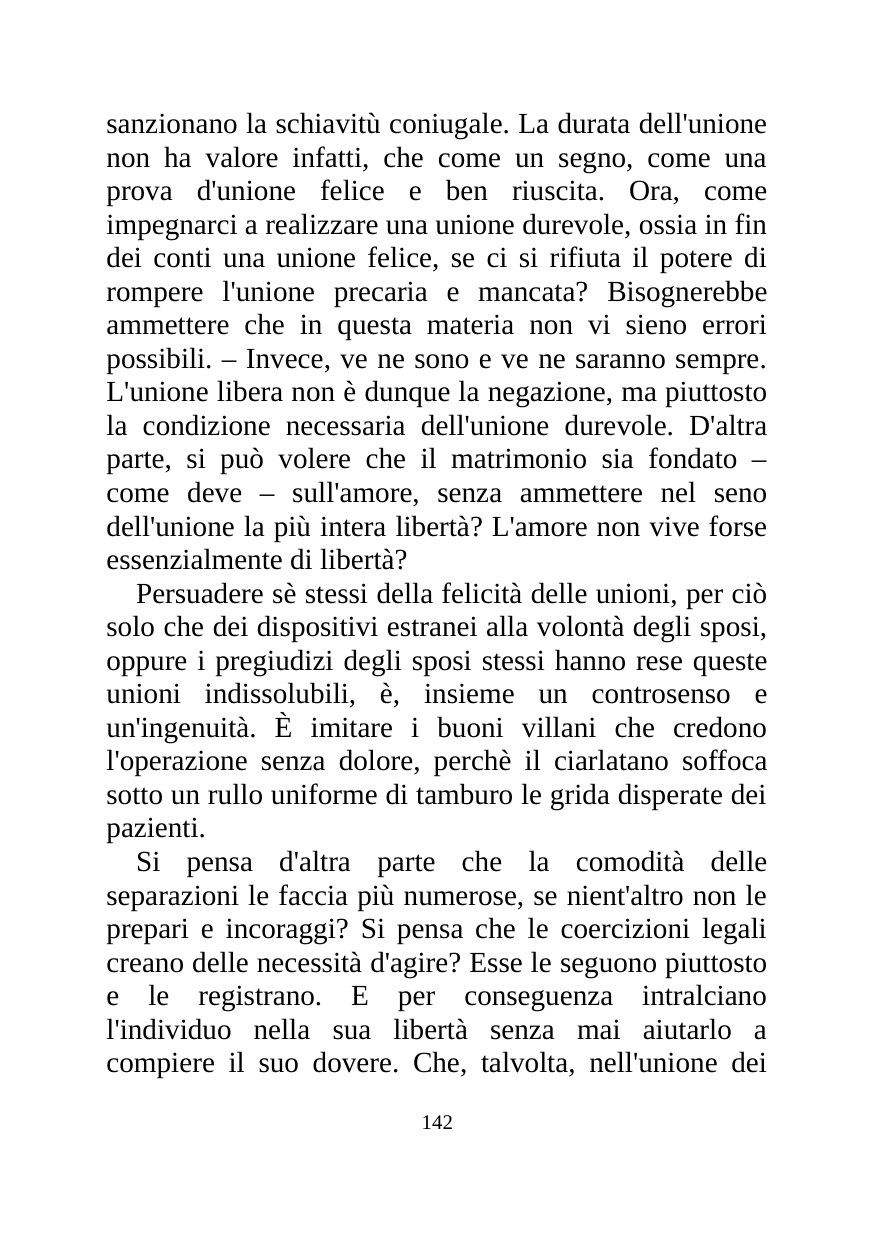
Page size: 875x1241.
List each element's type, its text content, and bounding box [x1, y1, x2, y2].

text sanzionano la schiavitù coniugale. La durata dell'unione non ha valore infatti, che come un segno, come una prova d'unione felice e ben riuscita. Ora, come impegnarci a realizzare una unione durevole, ossia in fin dei conti una unione felice, se ci si rifiuta il potere di rompere l'unione precaria e mancata? Bisognerebbe ammettere che in questa materia non vi sieno errori possibili. – Invece, ve ne sono e ve ne saranno sempre. L'unione libera non è dunque la negazione, ma piuttosto la condizione necessaria dell'unione durevole. D'altra parte, si può volere che il matrimonio sia fondato – come deve – sull'amore, senza ammettere nel seno dell'unione la più intera libertà? L'amore non vive forse essenzialmente di libertà? [106, 106, 768, 576]
text Si pensa d'altra parte che la comodità delle separazioni le faccia più numerose, se nient'altro non le prepari e incoraggi? Si pensa che le coercizioni legali creano delle necessità d'agire? Esse le seguono piuttosto e le registrano. E per conseguenza intralciano l'individuo nella sua libertà senza mai aiutarlo a compiere il suo dovere. Che, talvolta, nell'unione dei [106, 844, 768, 1079]
text Persuadere sè stessi della felicità delle unioni, per ciò solo che dei dispositivi estranei alla volontà degli sposi, oppure i pregiudizi degli sposi stessi hanno rese queste unioni indissolubili, è, insieme un controsenso e un'ingenuità. È imitare i buoni villani che credono l'operazione senza dolore, perchè il ciarlatano soffoca sotto un rullo uniforme di tamburo le grida disperate dei pazienti. [106, 576, 768, 844]
